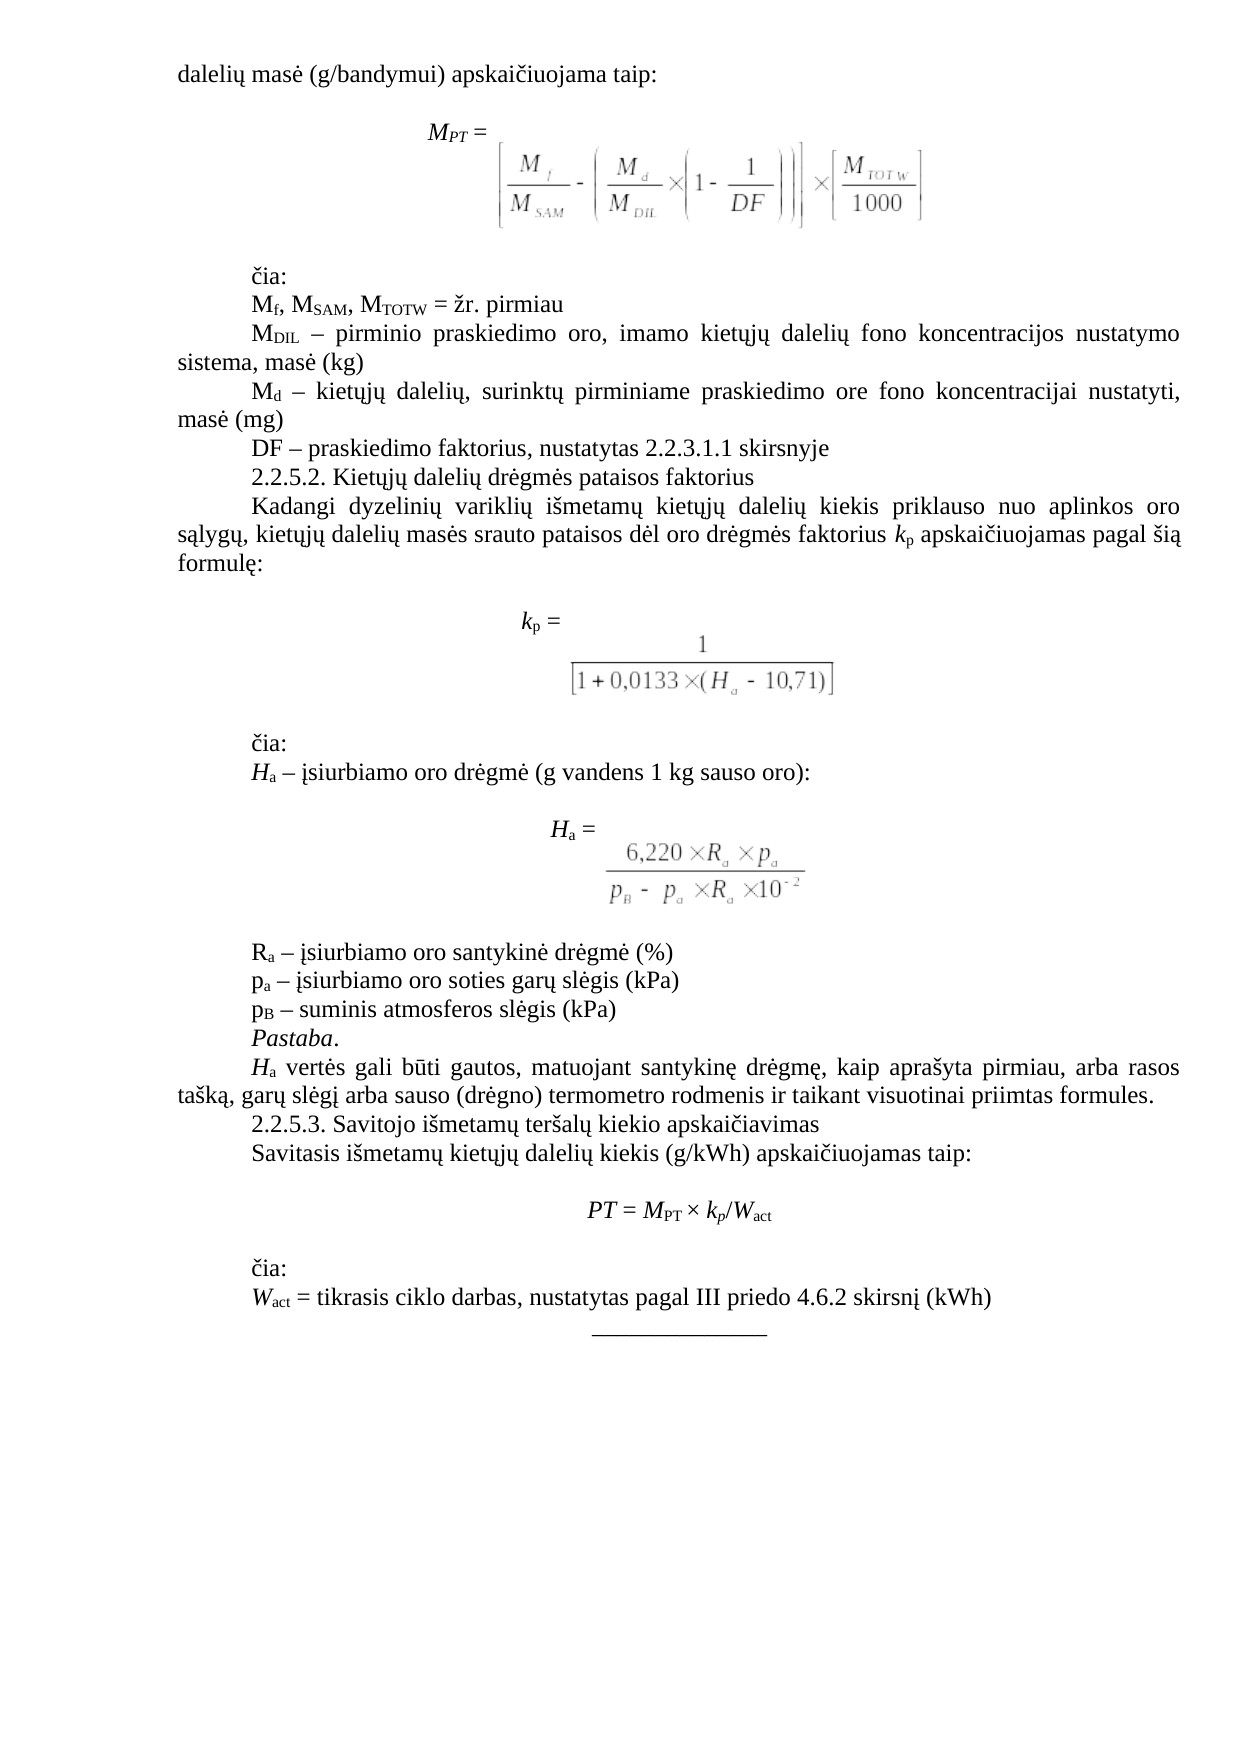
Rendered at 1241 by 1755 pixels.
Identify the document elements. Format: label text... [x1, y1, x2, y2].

text MDIL – pirminio praskiedimo oro, imamo kietųjų dalelių fono koncentracijos nustatymo sistema, masė (kg) [177, 318, 1181, 376]
text 2.2.5.3. Savitojo išmetamų teršalų kiekio apskaičiavimas [177, 1109, 1181, 1138]
text dalelių masė (g/bandymui) apskaičiuojama taip: [177, 59, 1181, 88]
text Ra – įsiurbiamo oro santykinė drėgmė (%) [177, 937, 1181, 966]
text Kadangi dyzelinių variklių išmetamų kietųjų dalelių kiekis priklauso nuo aplinkos oro sąlygų, kietųjų dalelių masės srauto pataisos dėl oro drėgmės faktorius kp apskaičiuojamas pagal šią formulę: [177, 491, 1181, 577]
text čia: [177, 1253, 1181, 1282]
text Md – kietųjų dalelių, surinktų pirminiame praskiedimo ore fono koncentracijai nustatyti, masė (mg) [177, 376, 1181, 433]
text Wact = tikrasis ciklo darbas, nustatytas pagal III priedo 4.6.2 skirsnį (kWh) [177, 1282, 1181, 1311]
text Pastaba. [177, 1023, 1181, 1052]
text PT = MPT × kp/Wact [177, 1196, 1181, 1224]
text čia: [177, 728, 1181, 757]
text Ha = [177, 814, 1181, 908]
text kp = [177, 606, 1181, 699]
text čia: [177, 261, 1181, 289]
text pa – įsiurbiamo oro soties garų slėgis (kPa) [177, 966, 1181, 994]
text 2.2.5.2. Kietųjų dalelių drėgmės pataisos faktorius [177, 462, 1181, 491]
text MPT = [177, 117, 1181, 232]
text Savitasis išmetamų kietųjų dalelių kiekis (g/kWh) apskaičiuojamas taip: [177, 1138, 1181, 1167]
text pB – suminis atmosferos slėgis (kPa) [177, 994, 1181, 1023]
text DF – praskiedimo faktorius, nustatytas 2.2.3.1.1 skirsnyje [177, 433, 1181, 462]
text Mf, MSAM, MTOTW = žr. pirmiau [177, 289, 1181, 318]
text Ha – įsiurbiamo oro drėgmė (g vandens 1 kg sauso oro): [177, 757, 1181, 786]
text ______________ [177, 1311, 1181, 1339]
text Ha vertės gali būti gautos, matuojant santykinę drėgmę, kaip aprašyta pirmiau, arba rasos tašką, garų slėgį arba sauso (drėgno) termometro rodmenis ir taikant visuotinai priimtas formules. [177, 1052, 1181, 1109]
